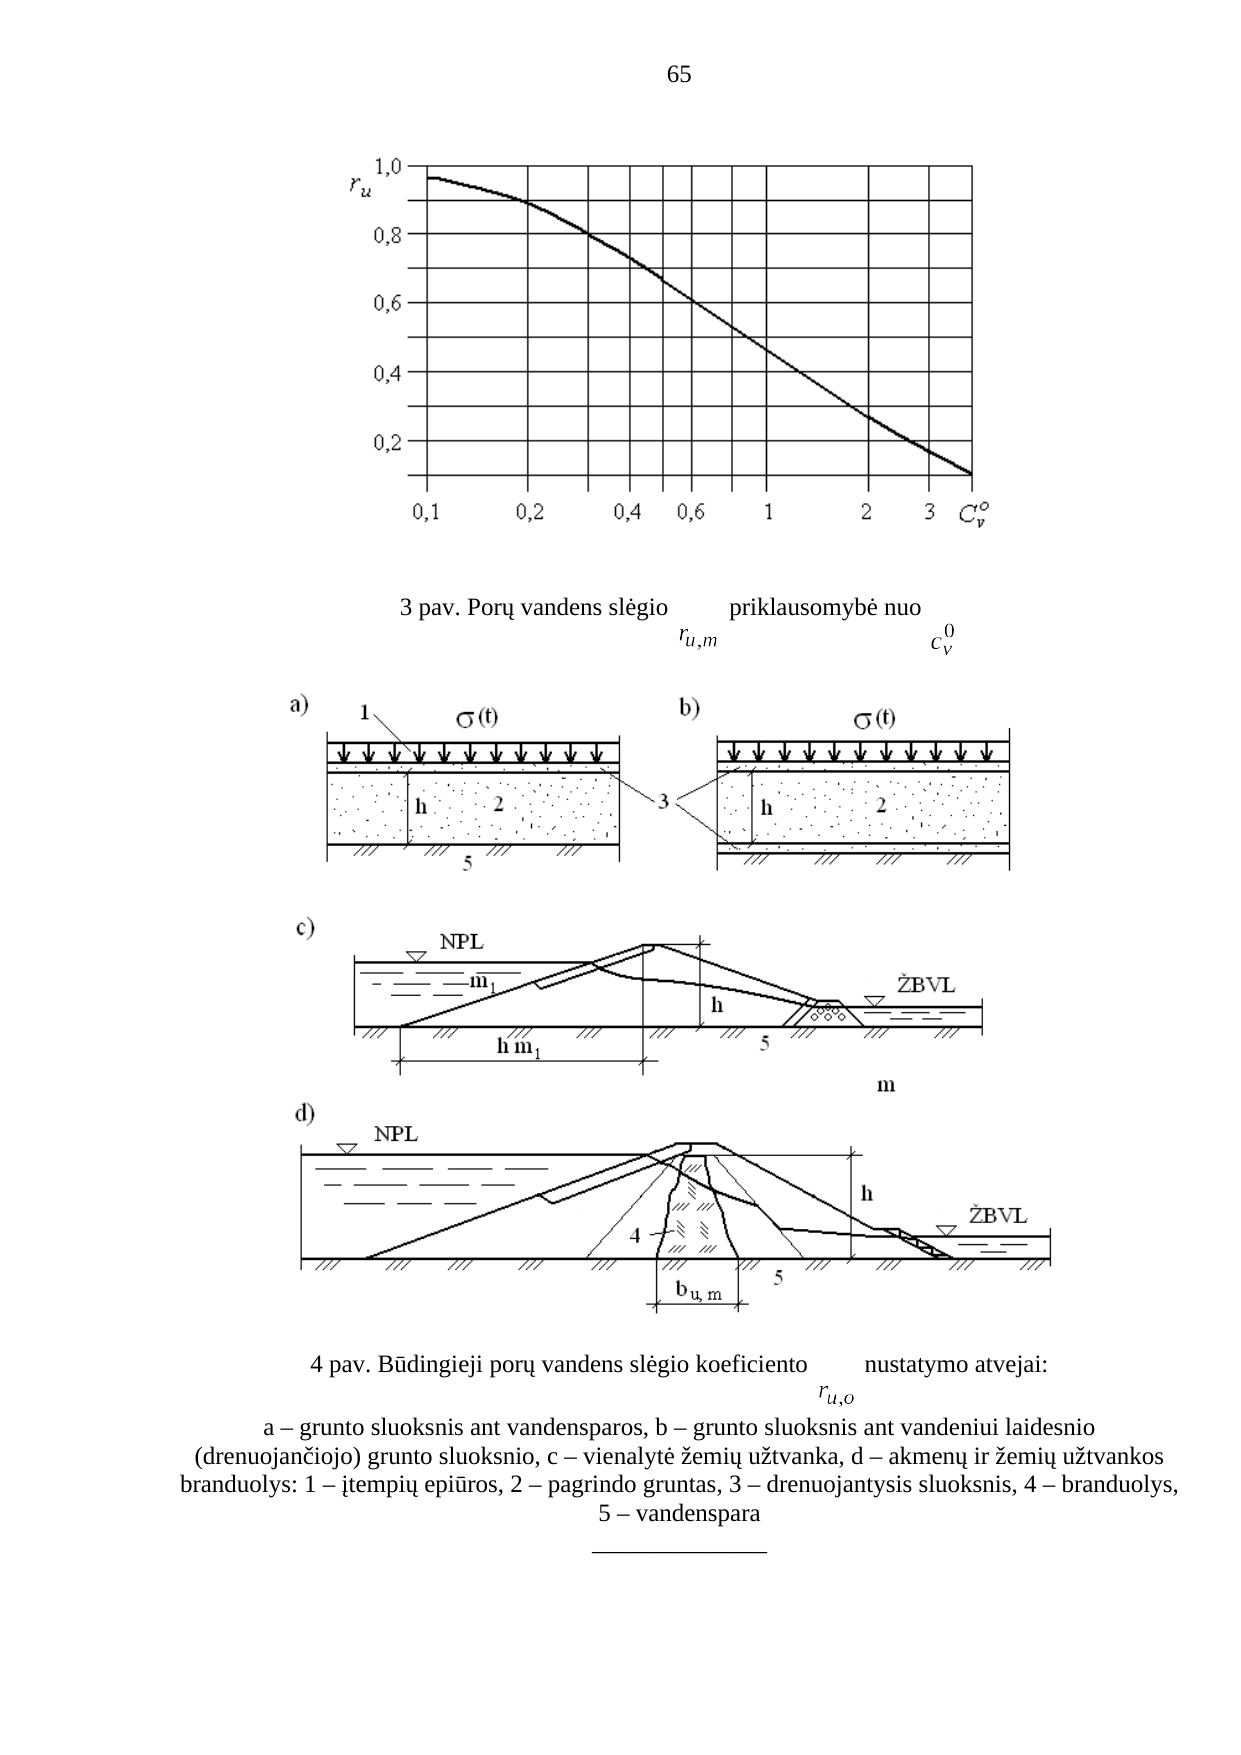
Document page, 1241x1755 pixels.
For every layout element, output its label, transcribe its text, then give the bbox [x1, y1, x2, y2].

text 4 pav. Būdingieji porų vandens slėgio koeficiento nustatymo atvejai: [177, 1349, 1181, 1412]
text ______________ [177, 1527, 1181, 1556]
text 3 pav. Porų vandens slėgio priklausomybė nuo [177, 592, 1181, 661]
text a – grunto sluoksnis ant vandensparos, b – grunto sluoksnis ant vandeniui laidesnio (drenuojančiojo) grunto sluoksnio, c – vienalytė žemių užtvanka, d – akmenų ir žemių užtvankos branduolys: 1 – įtempių epiūros, 2 – pagrindo gruntas, 3 – drenuojantysis sluoksnis, 4 – branduolys, 5 – vandenspara [177, 1412, 1181, 1527]
